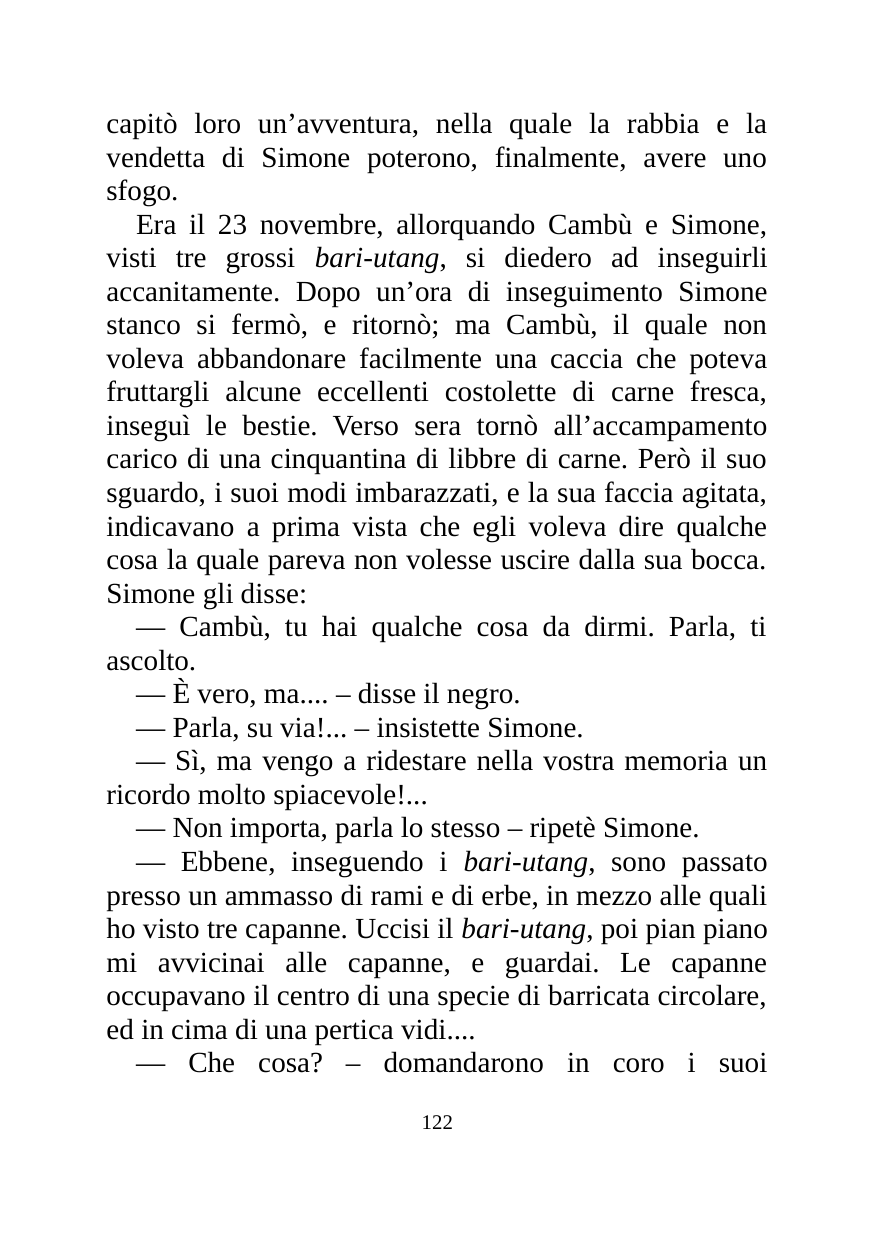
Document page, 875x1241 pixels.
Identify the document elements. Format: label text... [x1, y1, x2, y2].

text Era il 23 novembre, allorquando Cambù e Simone, visti tre grossi bari-utang, si diedero ad inseguirli accanitamente. Dopo un’ora di inseguimento Simone stanco si fermò, e ritornò; ma Cambù, il quale non voleva abbandonare facilmente una caccia che poteva fruttargli alcune eccellenti costolette di carne fresca, inseguì le bestie. Verso sera tornò all’accampamento carico di una cinquantina di libbre di carne. Però il suo sguardo, i suoi modi imbarazzati, e la sua faccia agitata, indicavano a prima vista che egli voleva dire qualche cosa la quale pareva non volesse uscire dalla sua bocca. Simone gli disse: [106, 207, 768, 609]
text capitò loro un’avventura, nella quale la rabbia e la vendetta di Simone poterono, finalmente, avere uno sfogo. [106, 106, 768, 207]
text — Non importa, parla lo stesso – ripetè Simone. [106, 811, 768, 844]
text — È vero, ma.... – disse il negro. [106, 676, 768, 710]
text — Cambù, tu hai qualche cosa da dirmi. Parla, ti ascolto. [106, 609, 768, 676]
text — Parla, su via!... – insistette Simone. [106, 710, 768, 743]
text — Che cosa? – domandarono in coro i suoi [106, 1045, 768, 1079]
text — Sì, ma vengo a ridestare nella vostra memoria un ricordo molto spiacevole!... [106, 743, 768, 811]
text — Ebbene, inseguendo i bari-utang, sono passato presso un ammasso di rami e di erbe, in mezzo alle quali ho visto tre capanne. Uccisi il bari-utang, poi pian piano mi avvicinai alle capanne, e guardai. Le capanne occupavano il centro di una specie di barricata circolare, ed in cima di una pertica vidi.... [106, 844, 768, 1045]
